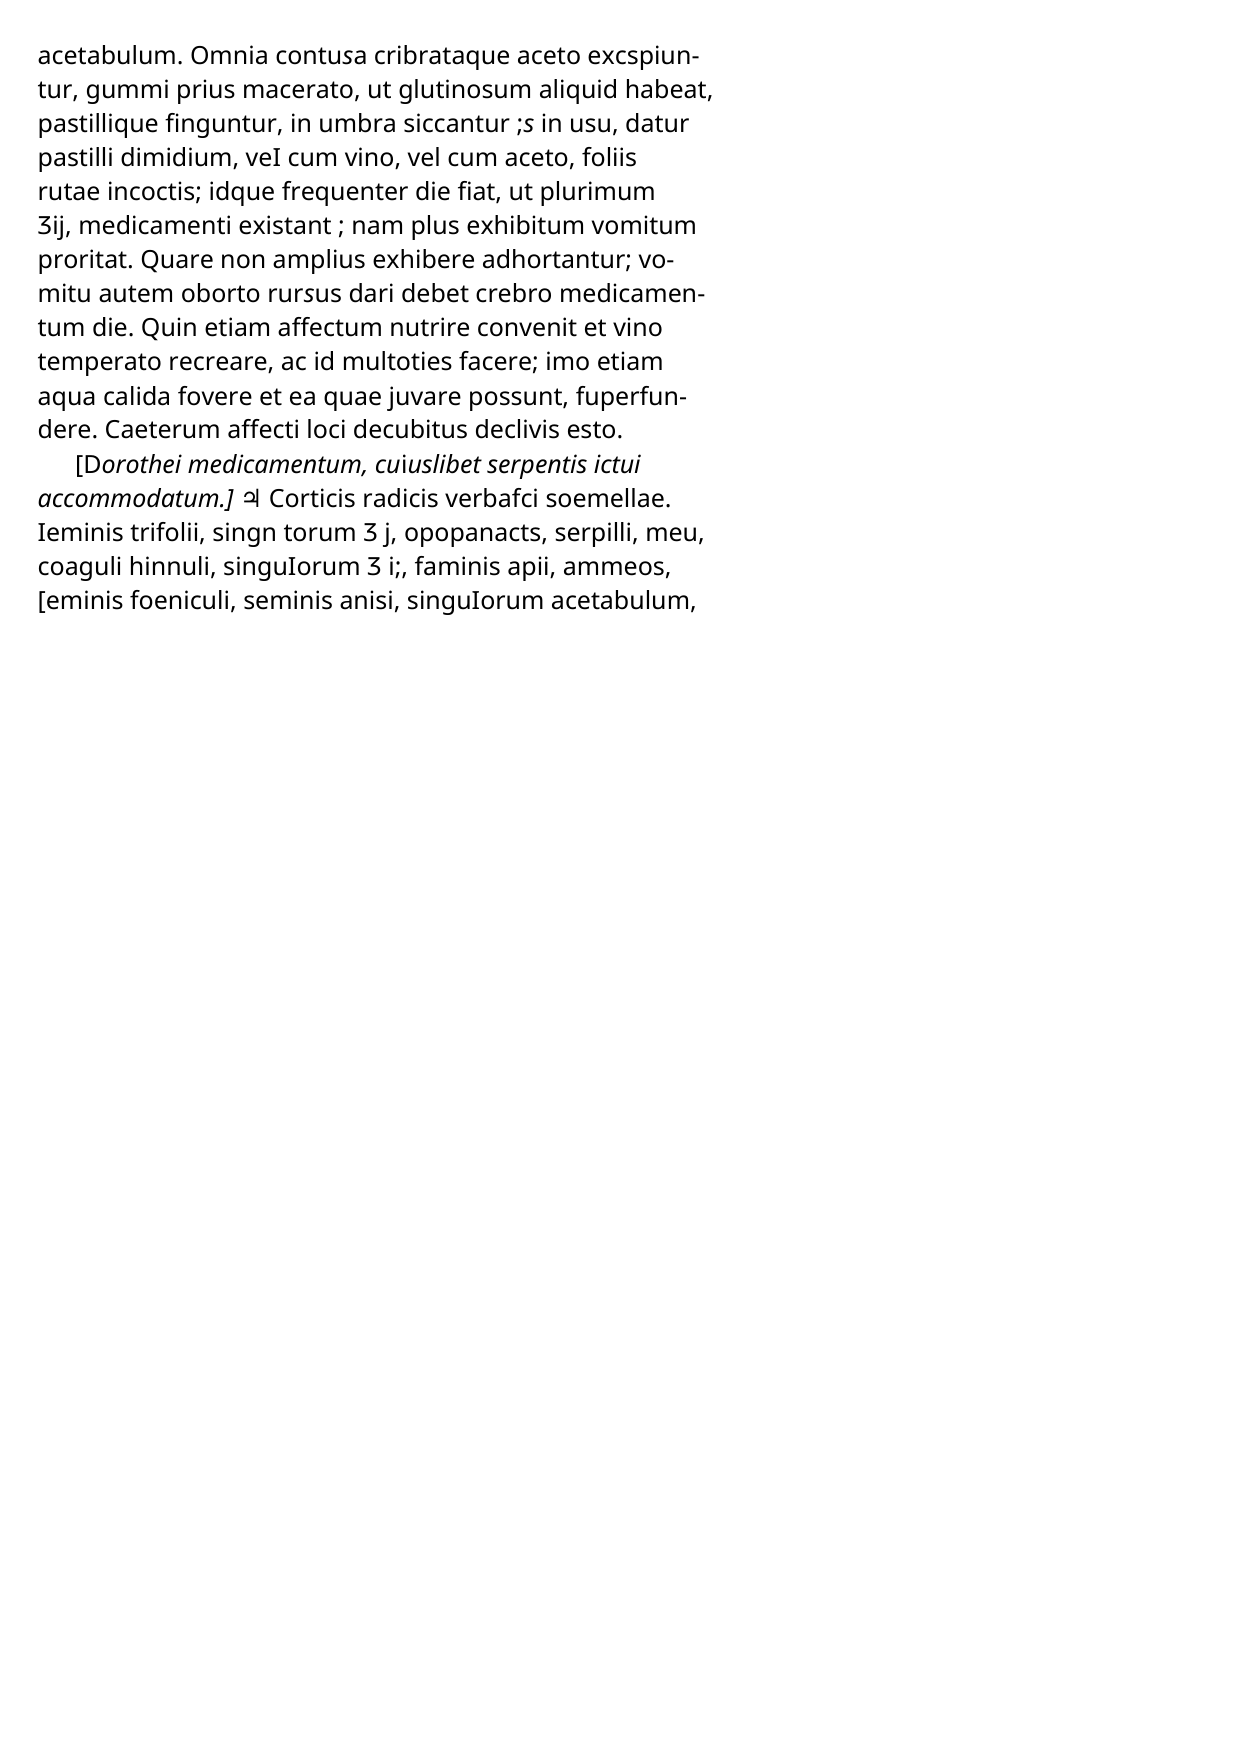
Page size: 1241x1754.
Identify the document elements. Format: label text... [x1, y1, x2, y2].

text acetabulum. Omnia contusa cribrataque aceto excspiun- tur, gummi prius macerato, ut glutinosum aliquid habeat, pastillique finguntur, in umbra siccantur ;s in usu, datur pastilli dimidium, veI cum vino, vel cum aceto, foliis rutae incoctis; idque frequenter die fiat, ut plurimum Ʒij, medicamenti existant ; nam plus exhibitum vomitum proritat. Quare non amplius exhibere adhortantur; vo- mitu autem oborto rursus dari debet crebro medicamen- tum die. Quin etiam affectum nutrire convenit et vino temperato recreare, ac id multoties facere; imo etiam aqua calida fovere et ea quae juvare possunt, fuperfun- dere. Caeterum affecti loci decubitus declivis esto. [37, 37, 1203, 446]
text [Dorothei medicamentum, cuiuslibet serpentis ictui accommodatum.] ♃ Corticis radicis verbafci soemellae. Ieminis trifolii, singn torum Ʒ j, opopanacts, serpilli, meu, coaguli hinnuli, singuIorum Ʒ i;, faminis apii, ammeos, [eminis foeniculi, seminis anisi, singuIorum acetabulum, [37, 446, 1203, 617]
